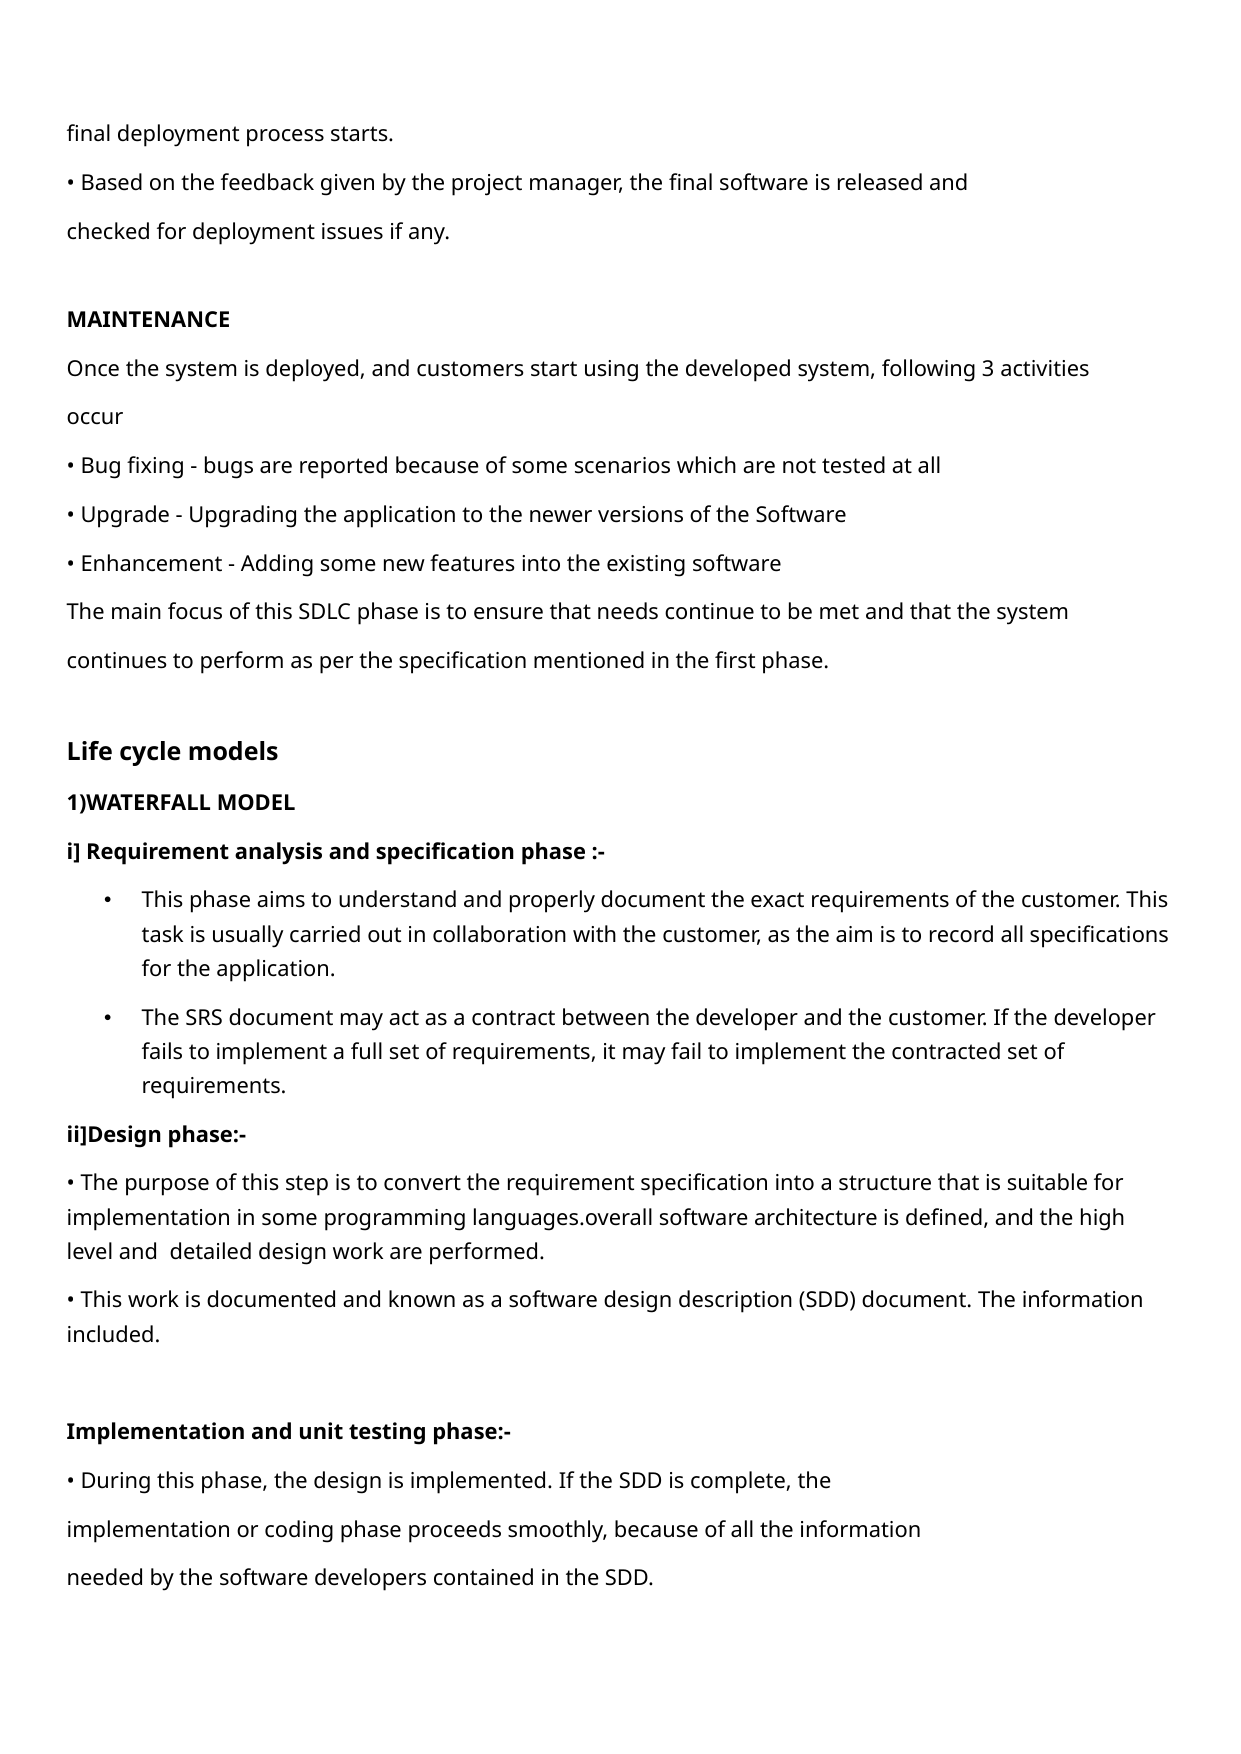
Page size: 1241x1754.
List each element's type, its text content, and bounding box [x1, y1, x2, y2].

text implementation or coding phase proceeds smoothly, because of all the information [66, 1513, 1177, 1543]
text ii]Design phase:- [66, 1118, 1177, 1148]
text needed by the software developers contained in the SDD. [66, 1562, 1177, 1592]
text i] Requirement analysis and specification phase :- [66, 836, 1177, 865]
text • Bug fixing - bugs are reported because of some scenarios which are not tested at all [66, 450, 1177, 480]
text • This work is documented and known as a software design description (SDD) document. The information included. [66, 1284, 1177, 1348]
text continues to perform as per the specification mentioned in the first phase. [66, 645, 1177, 675]
text Life cycle models [66, 733, 1177, 767]
text • Enhancement - Adding some new features into the existing software [66, 547, 1177, 577]
text The main focus of this SDLC phase is to ensure that needs continue to be met and that the system [66, 596, 1177, 626]
text • Based on the feedback given by the project manager, the final software is released and [66, 167, 1177, 197]
text 1)WATERFALL MODEL [66, 787, 1177, 817]
text Once the system is deployed, and customers start using the developed system, following 3 activities [66, 352, 1177, 382]
list The SRS document may act as a contract between the developer and the customer. If the developer fails to implement a full set of requirements, it may fail to implement the contracted set of requirements. [104, 1001, 1177, 1099]
text Implementation and unit testing phase:- [66, 1416, 1177, 1446]
text • The purpose of this step is to convert the requirement specification into a structure that is suitable for implementation in some programming languages.overall software architecture is defined, and the high level and detailed design work are performed. [66, 1167, 1177, 1265]
text final deployment process starts. [66, 118, 1177, 148]
text checked for deployment issues if any. [66, 216, 1177, 245]
text MAINTENANCE [66, 304, 1177, 333]
text • During this phase, the design is implemented. If the SDD is complete, the [66, 1465, 1177, 1494]
list This phase aims to understand and properly document the exact requirements of the customer. This task is usually carried out in collaboration with the customer, as the aim is to record all specifications for the application. [104, 884, 1177, 982]
text • Upgrade - Upgrading the application to the newer versions of the Software [66, 499, 1177, 528]
text occur [66, 401, 1177, 431]
